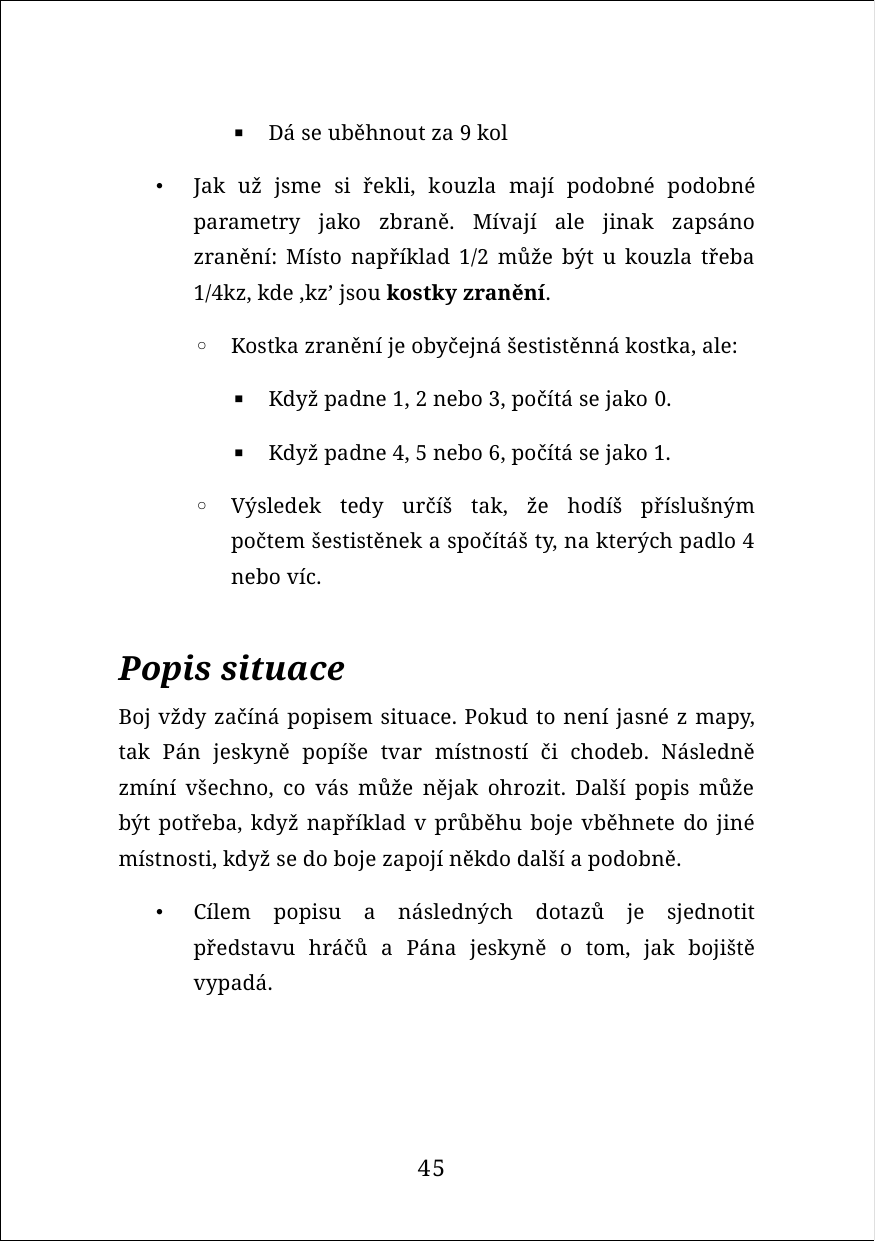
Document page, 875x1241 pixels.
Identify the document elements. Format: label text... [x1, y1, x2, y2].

list Jak už jsme si řekli, kouzla mají podobné podobné parametry jako zbraně. Mívají ale jinak zapsáno zranění: Místo například 1/2 může být u kouzla třeba 1/4kz, kde ‚kz’ jsou kostky zranění. [156, 171, 756, 306]
subtitle Popis situace [118, 645, 756, 690]
list Kostka zranění je obyčejná šestistěnná kostka, ale: [193, 331, 756, 360]
list Výsledek tedy určíš tak, že hodíš příslušným počtem šestistěnek a spočítáš ty, na kterých padlo 4 nebo víc. [193, 491, 756, 590]
list Když padne 1, 2 nebo 3, počítá se jako 0. [231, 384, 756, 413]
list Cílem popisu a následných dotazů je sjednotit představu hráčů a Pána jeskyně o tom, jak bojiště vypadá. [156, 897, 756, 997]
list Dá se uběhnout za 9 kol [231, 118, 756, 147]
text Boj vždy začíná popisem situace. Pokud to není jasné z mapy, tak Pán jeskyně popíše tvar místností či chodeb. Následně zmíní všechno, co vás může nějak ohrozit. Další popis může být potřeba, když například v průběhu boje vběhnete do jiné místnosti, když se do boje zapojí někdo další a podobně. [118, 702, 756, 872]
list Když padne 4, 5 nebo 6, počítá se jako 1. [231, 438, 756, 466]
